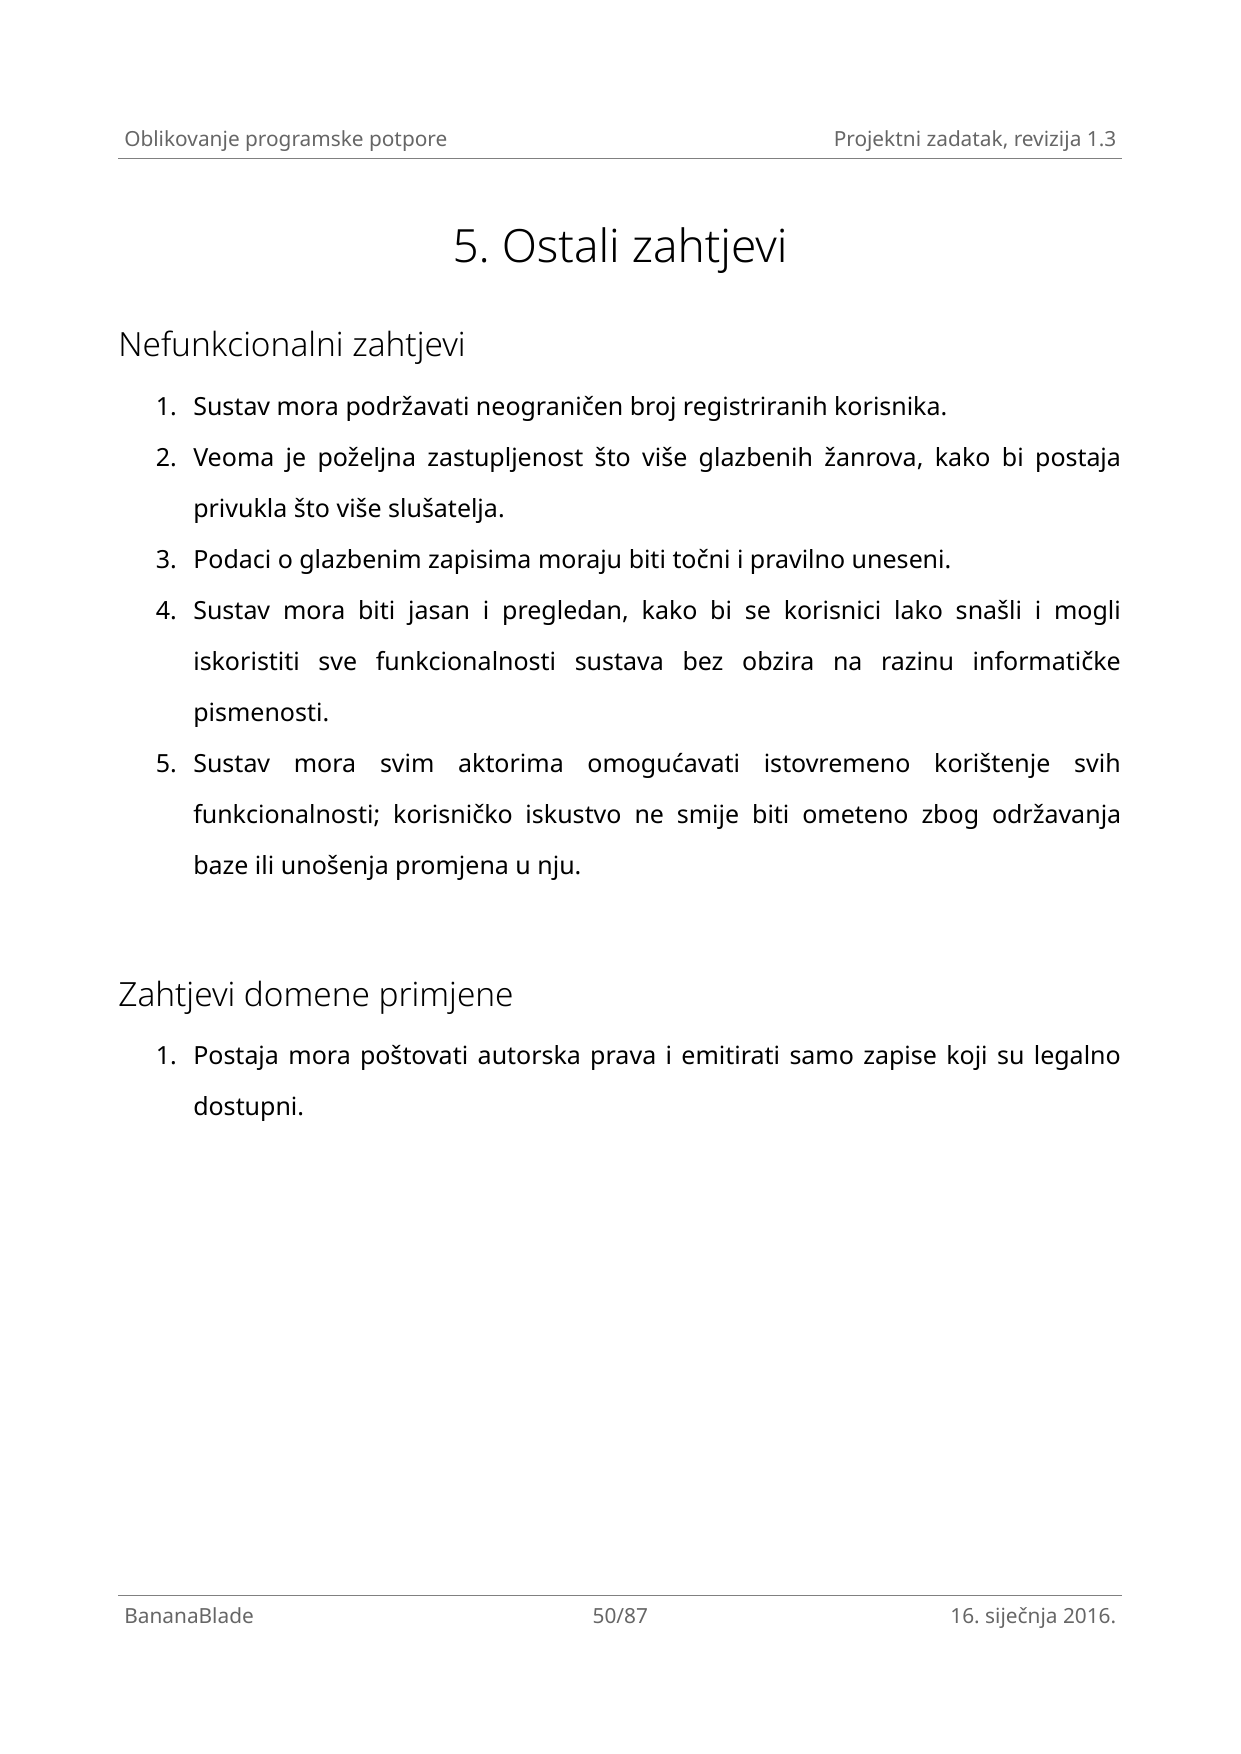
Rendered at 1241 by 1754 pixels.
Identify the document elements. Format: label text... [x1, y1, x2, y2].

list Podaci o glazbenim zapisima moraju biti točni i pravilno uneseni. [156, 541, 1122, 575]
list Postaja mora poštovati autorska prava i emitirati samo zapise koji su legalno dostupni. [156, 1037, 1122, 1122]
subtitle Nefunkcionalni zahtjevi [118, 321, 1122, 367]
list Sustav mora podržavati neograničen broj registriranih korisnika. [156, 388, 1122, 422]
subtitle 5. Ostali zahtjevi [118, 213, 1122, 275]
subtitle Zahtjevi domene primjene [118, 970, 1122, 1016]
list Sustav mora biti jasan i pregledan, kako bi se korisnici lako snašli i mogli iskoristiti sve funkcionalnosti sustava bez obzira na razinu informatičke pismenosti. [156, 592, 1122, 728]
list Veoma je poželjna zastupljenost što više glazbenih žanrova, kako bi postaja privukla što više slušatelja. [156, 439, 1122, 524]
list Sustav mora svim aktorima omogućavati istovremeno korištenje svih funkcionalnosti; korisničko iskustvo ne smije biti ometeno zbog održavanja baze ili unošenja promjena u nju. [156, 745, 1122, 882]
